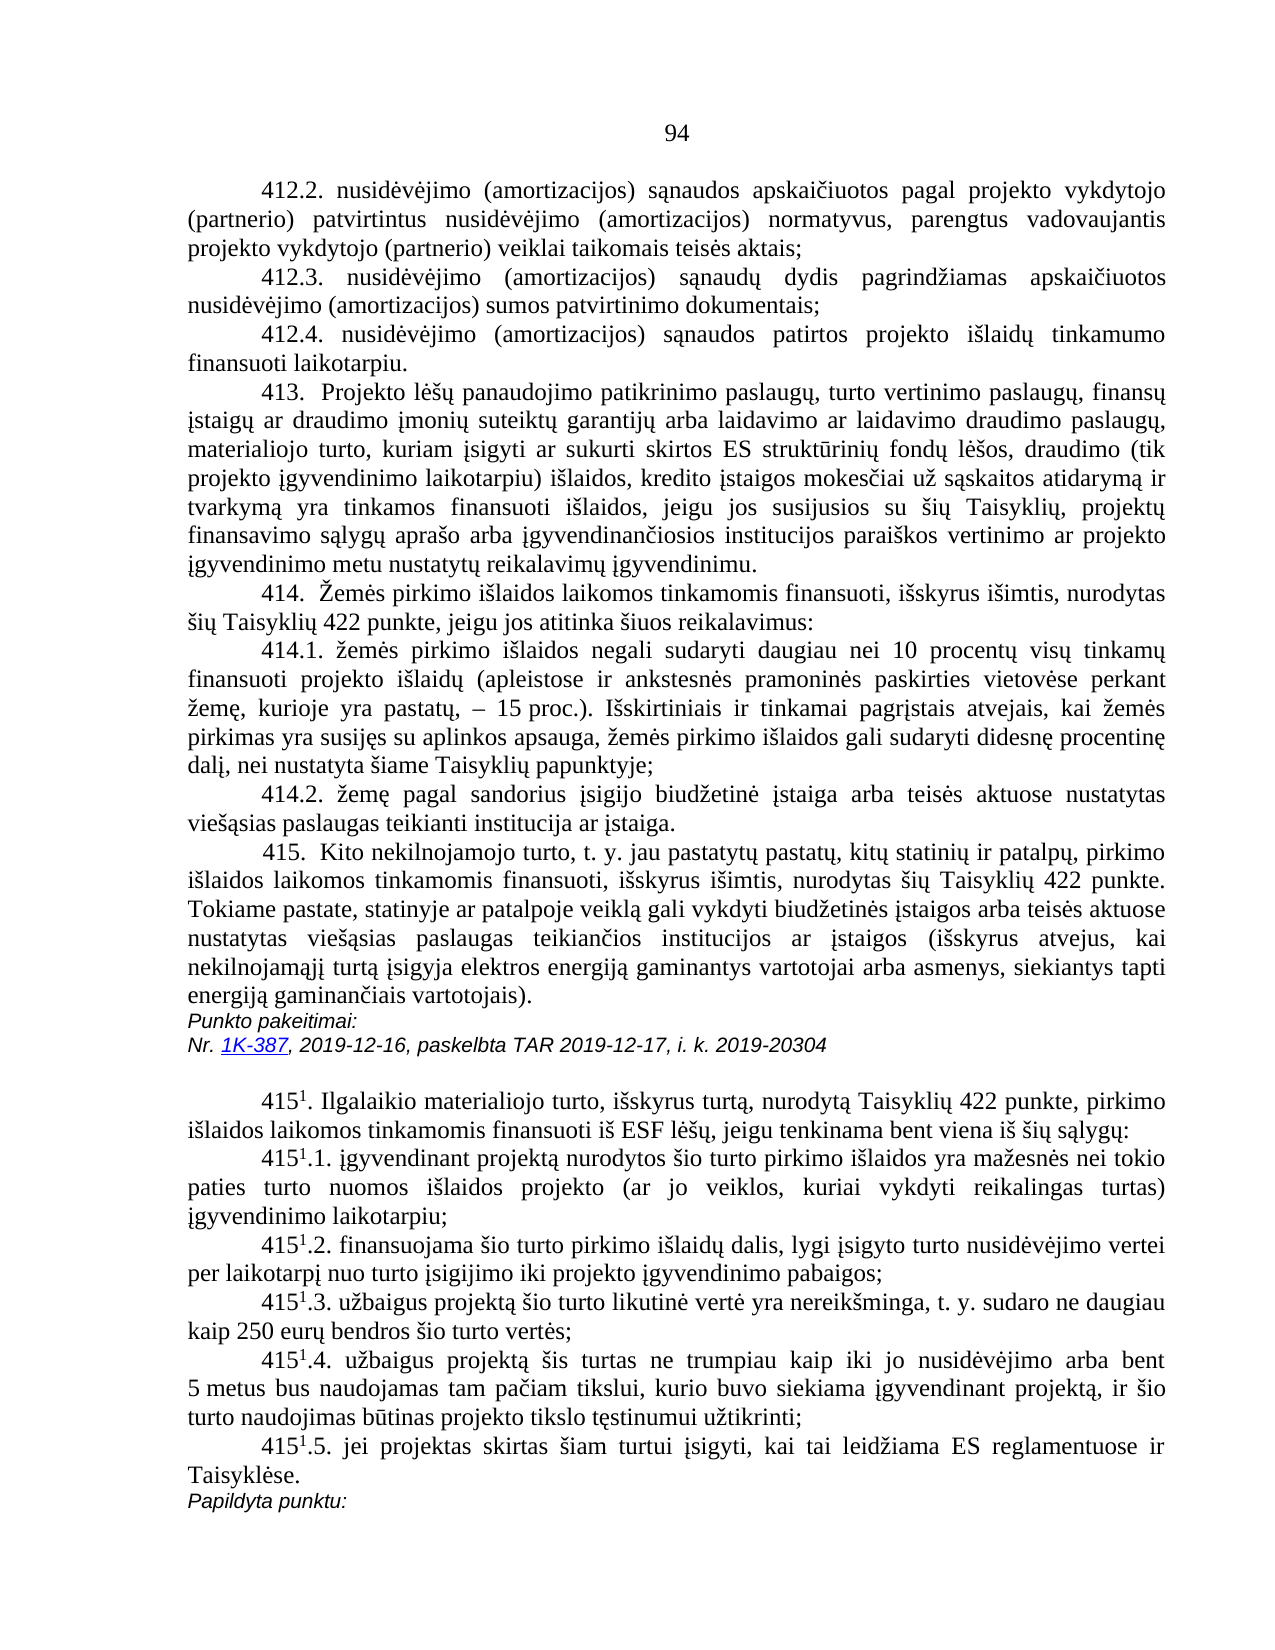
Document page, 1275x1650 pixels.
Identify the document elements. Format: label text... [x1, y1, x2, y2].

text 412.2. nusidėvėjimo (amortizacijos) sąnaudos apskaičiuotos pagal projekto vykdytojo (partnerio) patvirtintus nusidėvėjimo (amortizacijos) normatyvus, parengtus vadovaujantis projekto vykdytojo (partnerio) veiklai taikomais teisės aktais; [187, 176, 1167, 262]
text 414.2. žemę pagal sandorius įsigijo biudžetinė įstaiga arba teisės aktuose nustatytas viešąsias paslaugas teikianti institucija ar įstaiga. [187, 779, 1167, 837]
text 414.1. žemės pirkimo išlaidos negali sudaryti daugiau nei 10 procentų visų tinkamų finansuoti projekto išlaidų (apleistose ir ankstesnės pramoninės paskirties vietovėse perkant žemę, kurioje yra pastatų, – 15 proc.). Išskirtiniais ir tinkamai pagrįstais atvejais, kai žemės pirkimas yra susijęs su aplinkos apsauga, žemės pirkimo išlaidos gali sudaryti didesnę procentinę dalį, nei nustatyta šiame Taisyklių papunktyje; [187, 636, 1167, 779]
text 4151.2. finansuojama šio turto pirkimo išlaidų dalis, lygi įsigyto turto nusidėvėjimo vertei per laikotarpį nuo turto įsigijimo iki projekto įgyvendinimo pabaigos; [187, 1230, 1167, 1287]
text 4151.1. įgyvendinant projektą nurodytos šio turto pirkimo išlaidos yra mažesnės nei tokio paties turto nuomos išlaidos projekto (ar jo veiklos, kuriai vykdyti reikalingas turtas) įgyvendinimo laikotarpiu; [187, 1143, 1167, 1230]
text 4151. Ilgalaikio materialiojo turto, išskyrus turtą, nurodytą Taisyklių 422 punkte, pirkimo išlaidos laikomos tinkamomis finansuoti iš ESF lėšų, jeigu tenkinama bent viena iš šių sąlygų: [187, 1086, 1167, 1143]
text Papildyta punktu: [187, 1488, 1167, 1512]
text 4151.3. užbaigus projektą šio turto likutinė vertė yra nereikšminga, t. y. sudaro ne daugiau kaip 250 eurų bendros šio turto vertės; [187, 1287, 1167, 1345]
text 4151.4. užbaigus projektą šis turtas ne trumpiau kaip iki jo nusidėvėjimo arba bent 5 metus bus naudojamas tam pačiam tikslui, kurio buvo siekiama įgyvendinant projektą, ir šio turto naudojimas būtinas projekto tikslo tęstinumui užtikrinti; [187, 1345, 1167, 1431]
text 413. Projekto lėšų panaudojimo patikrinimo paslaugų, turto vertinimo paslaugų, finansų įstaigų ar draudimo įmonių suteiktų garantijų arba laidavimo ar laidavimo draudimo paslaugų, materialiojo turto, kuriam įsigyti ar sukurti skirtos ES struktūrinių fondų lėšos, draudimo (tik projekto įgyvendinimo laikotarpiu) išlaidos, kredito įstaigos mokesčiai už sąskaitos atidarymą ir tvarkymą yra tinkamos finansuoti išlaidos, jeigu jos susijusios su šių Taisyklių, projektų finansavimo sąlygų aprašo arba įgyvendinančiosios institucijos paraiškos vertinimo ar projekto įgyvendinimo metu nustatytų reikalavimų įgyvendinimu. [187, 377, 1167, 578]
text 4151.5. jei projektas skirtas šiam turtui įsigyti, kai tai leidžiama ES reglamentuose ir Taisyklėse. [187, 1431, 1167, 1488]
text 412.3. nusidėvėjimo (amortizacijos) sąnaudų dydis pagrindžiamas apskaičiuotos nusidėvėjimo (amortizacijos) sumos patvirtinimo dokumentais; [187, 262, 1167, 319]
text Nr. 1K-387, 2019-12-16, paskelbta TAR 2019-12-17, i. k. 2019-20304 [187, 1033, 1167, 1057]
text 412.4. nusidėvėjimo (amortizacijos) sąnaudos patirtos projekto išlaidų tinkamumo finansuoti laikotarpiu. [187, 319, 1167, 377]
text Punkto pakeitimai: [187, 1009, 1167, 1033]
text 415. Kito nekilnojamojo turto, t. y. jau pastatytų pastatų, kitų statinių ir patalpų, pirkimo išlaidos laikomos tinkamomis finansuoti, išskyrus išimtis, nurodytas šių Taisyklių 422 punkte. Tokiame pastate, statinyje ar patalpoje veiklą gali vykdyti biudžetinės įstaigos arba teisės aktuose nustatytas viešąsias paslaugas teikiančios institucijos ar įstaigos (išskyrus atvejus, kai nekilnojamąjį turtą įsigyja elektros energiją gaminantys vartotojai arba asmenys, siekiantys tapti energiją gaminančiais vartotojais). [187, 837, 1167, 1009]
text 414. Žemės pirkimo išlaidos laikomos tinkamomis finansuoti, išskyrus išimtis, nurodytas šių Taisyklių 422 punkte, jeigu jos atitinka šiuos reikalavimus: [187, 578, 1167, 636]
